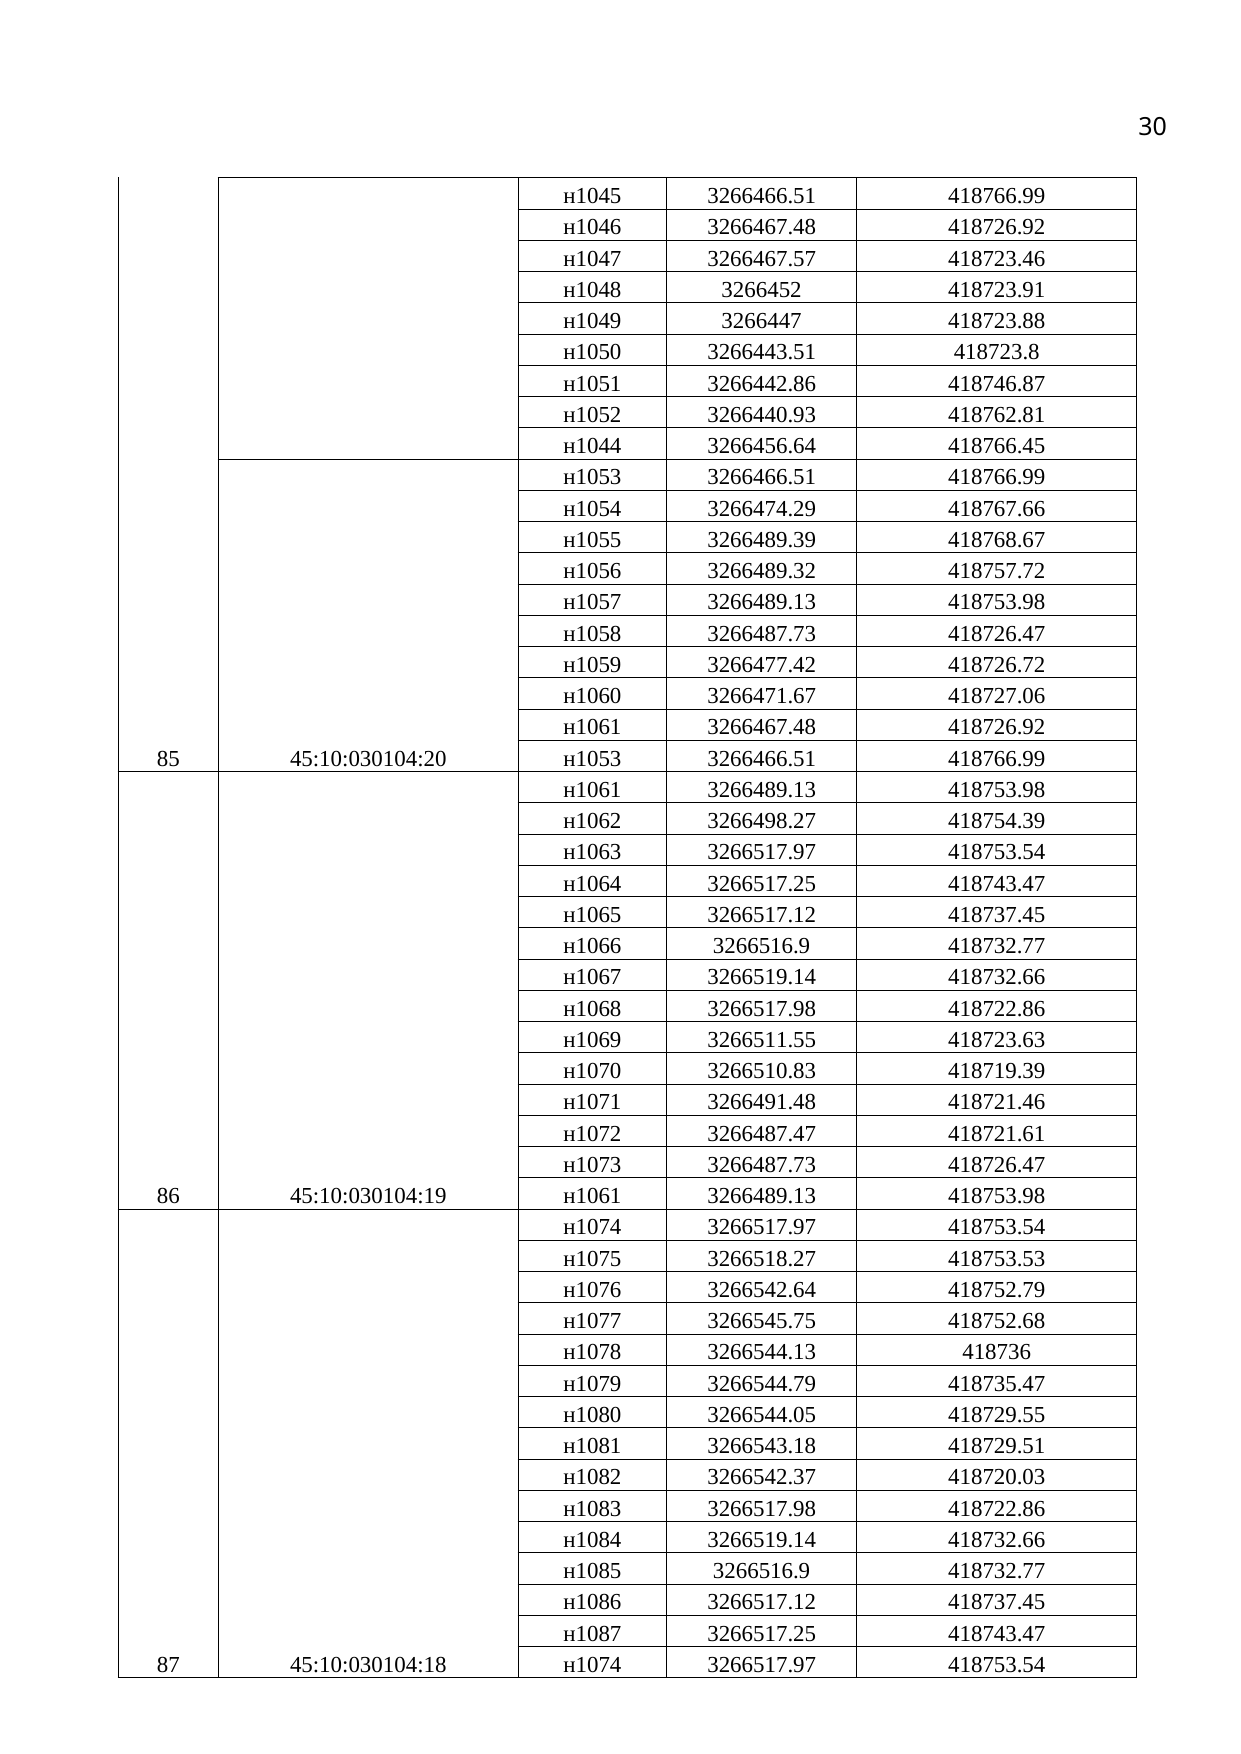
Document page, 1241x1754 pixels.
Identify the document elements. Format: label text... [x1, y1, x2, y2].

table_cell 418752.68 [857, 1303, 1136, 1333]
table_cell 3266467.48 [667, 210, 856, 240]
table_cell 3266489.13 [667, 772, 856, 802]
table_cell н1087 [519, 1616, 666, 1646]
table_cell н1079 [519, 1366, 666, 1396]
table_cell н1082 [519, 1460, 666, 1490]
table_cell 3266487.73 [667, 616, 856, 646]
table_cell 3266517.25 [667, 1616, 856, 1646]
table_cell 3266467.48 [667, 710, 856, 740]
table_cell н1060 [519, 678, 666, 708]
table_cell 3266519.14 [667, 1522, 856, 1552]
table_cell 418753.54 [857, 1647, 1136, 1677]
table_cell 3266544.05 [667, 1397, 856, 1427]
table_cell н1064 [519, 866, 666, 896]
table_cell 418722.86 [857, 991, 1136, 1021]
table_cell 418722.86 [857, 1491, 1136, 1521]
table_cell н1054 [519, 491, 666, 521]
table_cell 3266452 [667, 272, 856, 302]
table_cell 3266517.98 [667, 1491, 856, 1521]
table_cell 418727.06 [857, 678, 1136, 708]
table_cell н1071 [519, 1085, 666, 1115]
table_cell 3266517.12 [667, 897, 856, 927]
table_cell 3266440.93 [667, 397, 856, 427]
table_cell н1057 [519, 585, 666, 615]
table_cell 418767.66 [857, 491, 1136, 521]
table_cell 418762.81 [857, 397, 1136, 427]
table_cell н1063 [519, 835, 666, 865]
table_cell [119, 177, 218, 458]
table_cell н1062 [519, 803, 666, 833]
table_cell 3266517.98 [667, 991, 856, 1021]
table_cell н1045 [519, 178, 666, 208]
table_cell 418721.46 [857, 1085, 1136, 1115]
table_cell н1055 [519, 522, 666, 552]
table_cell н1053 [519, 741, 666, 771]
table_cell н1058 [519, 616, 666, 646]
table_cell 3266466.51 [667, 178, 856, 208]
table_cell 418732.66 [857, 1522, 1136, 1552]
table_cell 418720.03 [857, 1460, 1136, 1490]
table_cell 3266517.12 [667, 1585, 856, 1615]
table_cell н1069 [519, 1022, 666, 1052]
table_cell 85 [119, 459, 218, 771]
table_cell н1065 [519, 897, 666, 927]
table_cell н1083 [519, 1491, 666, 1521]
table_cell 3266443.51 [667, 335, 856, 365]
table_cell н1074 [519, 1647, 666, 1677]
table_cell 3266471.67 [667, 678, 856, 708]
table_cell н1048 [519, 272, 666, 302]
table_cell н1081 [519, 1428, 666, 1458]
table_cell 3266467.57 [667, 241, 856, 271]
table_cell 3266489.13 [667, 1178, 856, 1208]
table_cell н1059 [519, 647, 666, 677]
table_cell 3266489.39 [667, 522, 856, 552]
table_cell н1074 [519, 1210, 666, 1240]
table_cell 418732.77 [857, 1553, 1136, 1583]
table_cell 3266517.25 [667, 866, 856, 896]
table_cell н1061 [519, 710, 666, 740]
table_cell 3266517.97 [667, 1210, 856, 1240]
table_cell 418752.79 [857, 1272, 1136, 1302]
table_cell 418723.63 [857, 1022, 1136, 1052]
table_cell 418723.91 [857, 272, 1136, 302]
table_cell н1052 [519, 397, 666, 427]
table_cell 3266487.47 [667, 1116, 856, 1146]
table_cell 3266466.51 [667, 741, 856, 771]
table_cell 418735.47 [857, 1366, 1136, 1396]
table_cell 3266517.97 [667, 1647, 856, 1677]
table_cell н1051 [519, 366, 666, 396]
table_cell 3266542.64 [667, 1272, 856, 1302]
table_cell 3266543.18 [667, 1428, 856, 1458]
table_cell 3266516.9 [667, 928, 856, 958]
table_cell н1056 [519, 553, 666, 583]
table_cell н1061 [519, 772, 666, 802]
table_cell н1086 [519, 1585, 666, 1615]
table_cell 3266519.14 [667, 960, 856, 990]
table_cell н1076 [519, 1272, 666, 1302]
table_cell 418729.51 [857, 1428, 1136, 1458]
table_cell 418768.67 [857, 522, 1136, 552]
table_cell 3266545.75 [667, 1303, 856, 1333]
table_cell 3266477.42 [667, 647, 856, 677]
table_cell 3266487.73 [667, 1147, 856, 1177]
table_cell н1085 [519, 1553, 666, 1583]
table_cell 418723.46 [857, 241, 1136, 271]
table_cell 418766.99 [857, 741, 1136, 771]
table_cell 86 [119, 772, 218, 1208]
table_cell 418766.99 [857, 178, 1136, 208]
table_cell 3266518.27 [667, 1241, 856, 1271]
table_cell 418743.47 [857, 1616, 1136, 1646]
table_cell 418753.53 [857, 1241, 1136, 1271]
table_cell 3266517.97 [667, 835, 856, 865]
table_cell 418721.61 [857, 1116, 1136, 1146]
table_cell 418726.92 [857, 710, 1136, 740]
table_cell 418723.8 [857, 335, 1136, 365]
table_cell н1050 [519, 335, 666, 365]
table_cell н1053 [519, 460, 666, 490]
table_cell н1061 [519, 1178, 666, 1208]
table_cell 418766.45 [857, 428, 1136, 458]
table_cell 418726.92 [857, 210, 1136, 240]
table_cell [219, 178, 518, 458]
table_cell 3266542.37 [667, 1460, 856, 1490]
table_cell 3266516.9 [667, 1553, 856, 1583]
table_cell 45:10:030104:20 [219, 460, 518, 771]
table_cell 3266544.13 [667, 1335, 856, 1365]
table_cell 3266474.29 [667, 491, 856, 521]
table_cell 3266489.32 [667, 553, 856, 583]
table_cell 45:10:030104:18 [219, 1210, 518, 1677]
table_cell 418726.47 [857, 616, 1136, 646]
table_cell 418737.45 [857, 897, 1136, 927]
table_cell н1067 [519, 960, 666, 990]
table_cell 418726.47 [857, 1147, 1136, 1177]
table_cell н1084 [519, 1522, 666, 1552]
table_cell 418746.87 [857, 366, 1136, 396]
table_cell 418766.99 [857, 460, 1136, 490]
table_cell 418753.98 [857, 1178, 1136, 1208]
table_cell 418729.55 [857, 1397, 1136, 1427]
table_cell 418726.72 [857, 647, 1136, 677]
table_cell н1049 [519, 303, 666, 333]
table_cell 418753.54 [857, 835, 1136, 865]
table_cell 418754.39 [857, 803, 1136, 833]
table_cell н1080 [519, 1397, 666, 1427]
table_cell н1072 [519, 1116, 666, 1146]
table_cell 418757.72 [857, 553, 1136, 583]
table_cell 418732.77 [857, 928, 1136, 958]
table_cell 3266491.48 [667, 1085, 856, 1115]
table_cell 418732.66 [857, 960, 1136, 990]
table_cell н1075 [519, 1241, 666, 1271]
table_cell 418723.88 [857, 303, 1136, 333]
table_cell 418743.47 [857, 866, 1136, 896]
table_cell 418753.98 [857, 585, 1136, 615]
table_cell н1047 [519, 241, 666, 271]
table_cell 3266489.13 [667, 585, 856, 615]
table_cell 418736 [857, 1335, 1136, 1365]
table_cell н1068 [519, 991, 666, 1021]
table_cell н1044 [519, 428, 666, 458]
table_cell 3266456.64 [667, 428, 856, 458]
table_cell 3266447 [667, 303, 856, 333]
table_cell 3266544.79 [667, 1366, 856, 1396]
table_cell 87 [119, 1210, 218, 1677]
table_cell 3266498.27 [667, 803, 856, 833]
table_cell 418753.54 [857, 1210, 1136, 1240]
table_cell н1046 [519, 210, 666, 240]
table_cell 3266442.86 [667, 366, 856, 396]
table_cell 418753.98 [857, 772, 1136, 802]
table_cell н1077 [519, 1303, 666, 1333]
table_cell 418737.45 [857, 1585, 1136, 1615]
table_cell 418719.39 [857, 1053, 1136, 1083]
table_cell н1078 [519, 1335, 666, 1365]
table_cell н1073 [519, 1147, 666, 1177]
table_cell 3266510.83 [667, 1053, 856, 1083]
table_cell 3266511.55 [667, 1022, 856, 1052]
table_cell 45:10:030104:19 [219, 772, 518, 1208]
table_cell 3266466.51 [667, 460, 856, 490]
table_cell н1066 [519, 928, 666, 958]
table_cell н1070 [519, 1053, 666, 1083]
